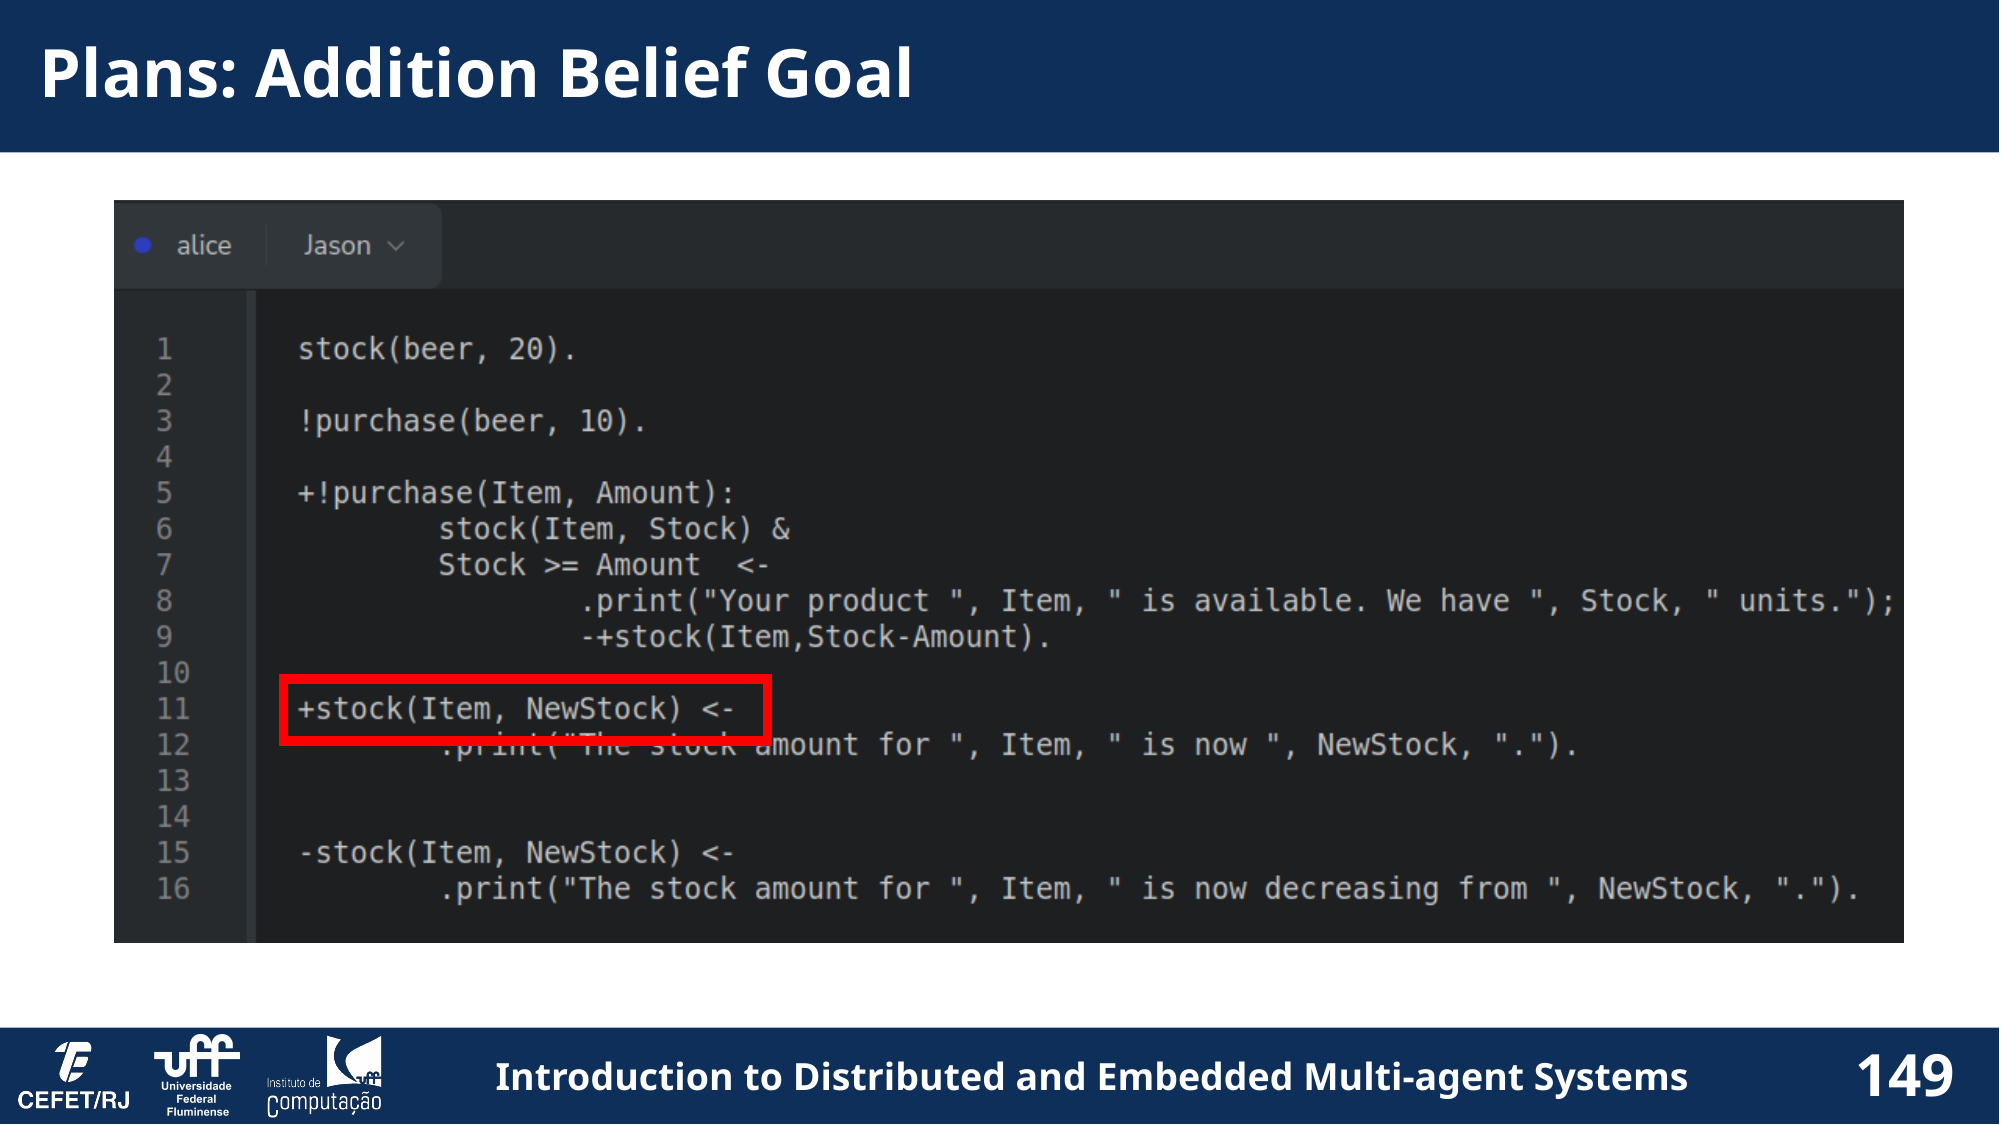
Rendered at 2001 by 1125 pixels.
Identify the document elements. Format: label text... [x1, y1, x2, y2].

picture [114, 200, 1904, 943]
text_box Plans: Addition Belief Goal [25, 23, 1999, 119]
picture [18, 1021, 129, 1125]
picture [153, 1033, 241, 1121]
picture [265, 1033, 383, 1118]
